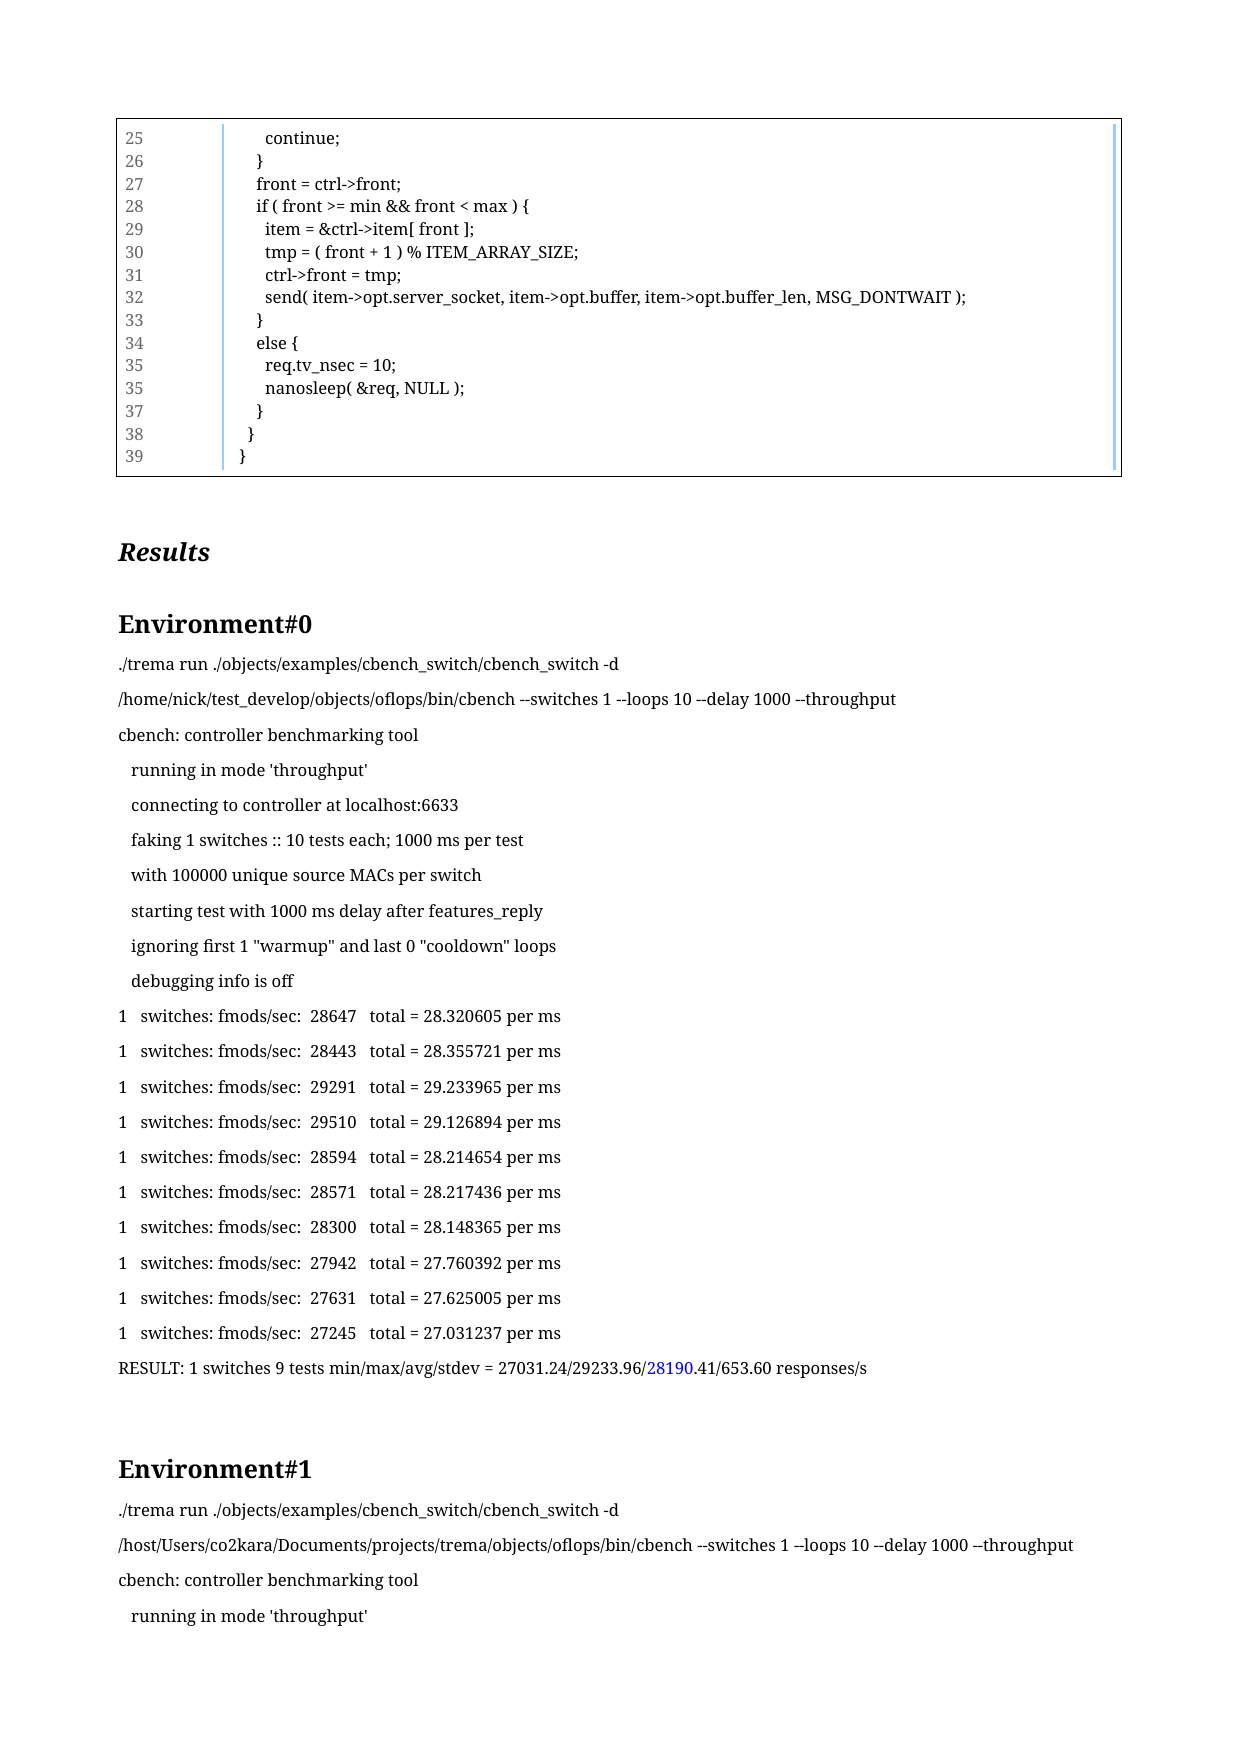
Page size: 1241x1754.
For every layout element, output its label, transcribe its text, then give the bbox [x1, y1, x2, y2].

text /host/Users/co2kara/Documents/projects/trema/objects/oflops/bin/cbench --switches 1 --loops 10 --delay 1000 --throughput [118, 1534, 1122, 1557]
text 1 switches: fmods/sec: 27245 total = 27.031237 per ms [118, 1322, 1122, 1344]
text connecting to controller at localhost:6633 [118, 794, 1122, 816]
text debugging info is off [118, 970, 1122, 992]
text with 100000 unique source MACs per switch [118, 864, 1122, 887]
text 1 switches: fmods/sec: 29510 total = 29.126894 per ms [118, 1111, 1122, 1133]
table_header continue; } front = ctrl->front; if ( front >= min && front < max ) { item = &ctrl->item[ front ]; tmp = ( front + 1 ) % ITEM_ARRAY_SIZE; ctrl->front = tmp; send( item->opt.server_socket, item->opt.buffer, item->opt.buffer_len, MSG_DONTWAIT ); } else { req.tv_nsec = 10; nanosleep( &req, NULL ); } } } [230, 119, 1121, 476]
text 1 switches: fmods/sec: 28443 total = 28.355721 per ms [118, 1040, 1122, 1063]
text running in mode 'throughput' [118, 758, 1122, 781]
text ./trema run ./objects/examples/cbench_switch/cbench_switch -d [118, 1499, 1122, 1521]
text 1 switches: fmods/sec: 29291 total = 29.233965 per ms [118, 1075, 1122, 1098]
text faking 1 switches :: 10 tests each; 1000 ms per test [118, 829, 1122, 852]
text ./trema run ./objects/examples/cbench_switch/cbench_switch -d [118, 653, 1122, 676]
text 1 switches: fmods/sec: 28571 total = 28.217436 per ms [118, 1181, 1122, 1204]
text ignoring first 1 "warmup" and last 0 "cooldown" loops [118, 934, 1122, 957]
subtitle Results [118, 535, 1122, 569]
subtitle Environment#0 [118, 607, 1122, 640]
text running in mode 'throughput' [118, 1604, 1122, 1627]
text cbench: controller benchmarking tool [118, 1569, 1122, 1592]
table_header 25 26 27 28 29 30 31 32 33 34 35 35 37 38 39 [117, 119, 230, 476]
subtitle Environment#1 [118, 1452, 1122, 1486]
text RESULT: 1 switches 9 tests min/max/avg/stdev = 27031.24/29233.96/28190.41/653.60 responses/s [118, 1357, 1122, 1380]
text /home/nick/test_develop/objects/oflops/bin/cbench --switches 1 --loops 10 --delay 1000 --throughput [118, 688, 1122, 711]
text starting test with 1000 ms delay after features_reply [118, 899, 1122, 922]
text 1 switches: fmods/sec: 27631 total = 27.625005 per ms [118, 1287, 1122, 1309]
text 1 switches: fmods/sec: 28647 total = 28.320605 per ms [118, 1005, 1122, 1028]
text 1 switches: fmods/sec: 28594 total = 28.214654 per ms [118, 1146, 1122, 1168]
text 1 switches: fmods/sec: 27942 total = 27.760392 per ms [118, 1251, 1122, 1274]
text cbench: controller benchmarking tool [118, 723, 1122, 746]
text 1 switches: fmods/sec: 28300 total = 28.148365 per ms [118, 1216, 1122, 1239]
